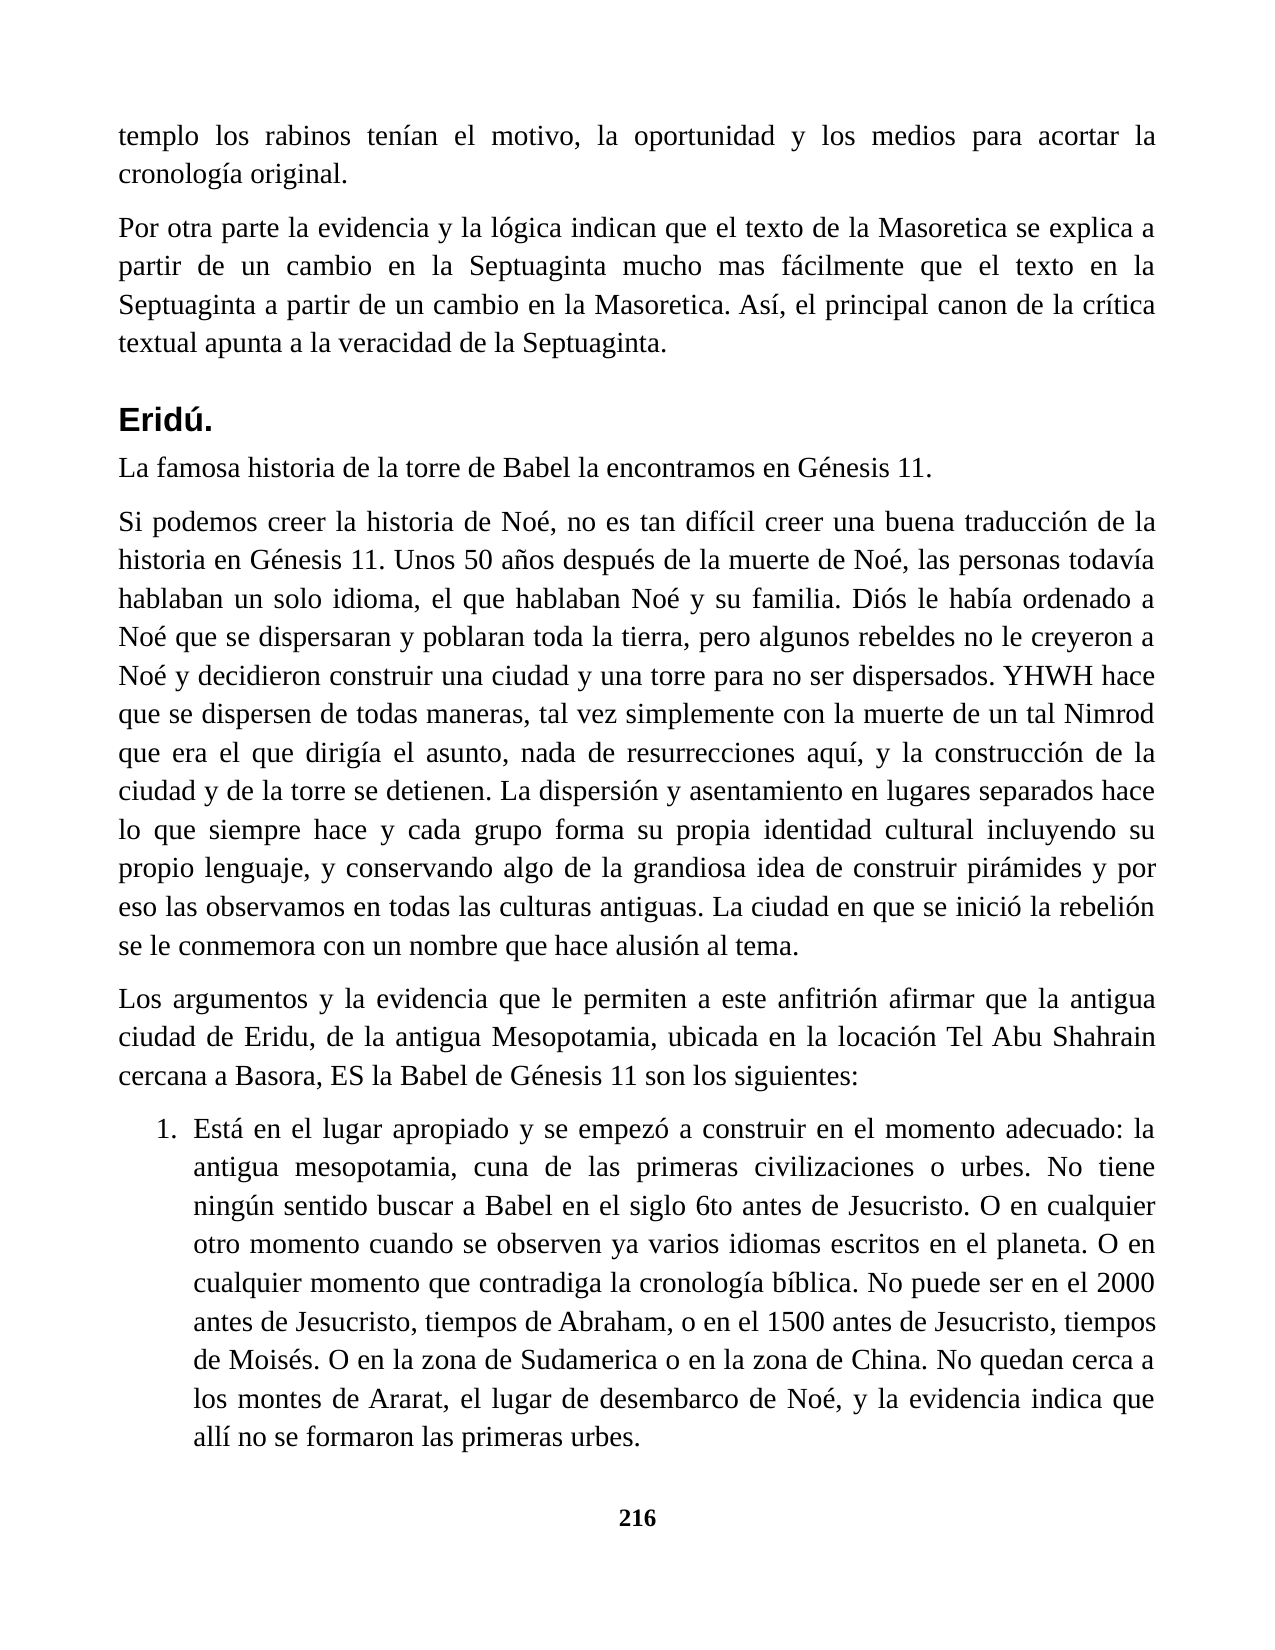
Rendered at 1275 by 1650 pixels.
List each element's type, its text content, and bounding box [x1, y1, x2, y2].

text Los argumentos y la evidencia que le permiten a este anfitrión afirmar que la antigua ciudad de Eridu, de la antigua Mesopotamia, ubicada en la locación Tel Abu Shahrain cercana a Basora, ES la Babel de Génesis 11 son los siguientes: [118, 981, 1157, 1091]
subtitle Eridú. [118, 399, 1157, 438]
text Si podemos creer la historia de Noé, no es tan difícil creer una buena traducción de la historia en Génesis 11. Unos 50 años después de la muerte de Noé, las personas todavía hablaban un solo idioma, el que hablaban Noé y su familia. Diós le había ordenado a Noé que se dispersaran y poblaran toda la tierra, pero algunos rebeldes no le creyeron a Noé y decidieron construir una ciudad y una torre para no ser dispersados. YHWH hace que se dispersen de todas maneras, tal vez simplemente con la muerte de un tal Nimrod que era el que dirigía el asunto, nada de resurrecciones aquí, y la construcción de la ciudad y de la torre se detienen. La dispersión y asentamiento en lugares separados hace lo que siempre hace y cada grupo forma su propia identidad cultural incluyendo su propio lenguaje, y conservando algo de la grandiosa idea de construir pirámides y por eso las observamos en todas las culturas antiguas. La ciudad en que se inició la rebelión se le conmemora con un nombre que hace alusión al tema. [118, 504, 1157, 961]
text La famosa historia de la torre de Babel la encontramos en Génesis 11. [118, 451, 1157, 484]
text templo los rabinos tenían el motivo, la oportunidad y los medios para acortar la cronología original. [118, 118, 1157, 190]
text Por otra parte la evidencia y la lógica indican que el texto de la Masoretica se explica a partir de un cambio en la Septuaginta mucho mas fácilmente que el texto en la Septuaginta a partir de un cambio en la Masoretica. Así, el principal canon de la crítica textual apunta a la veracidad de la Septuaginta. [118, 210, 1157, 359]
list Está en el lugar apropiado y se empezó a construir en el momento adecuado: la antigua mesopotamia, cuna de las primeras civilizaciones o urbes. No tiene ningún sentido buscar a Babel en el siglo 6to antes de Jesucristo. O en cualquier otro momento cuando se observen ya varios idiomas escritos en el planeta. O en cualquier momento que contradiga la cronología bíblica. No puede ser en el 2000 antes de Jesucristo, tiempos de Abraham, o en el 1500 antes de Jesucristo, tiempos de Moisés. O en la zona de Sudamerica o en la zona de China. No quedan cerca a los montes de Ararat, el lugar de desembarco de Noé, y la evidencia indica que allí no se formaron las primeras urbes. [156, 1111, 1157, 1453]
